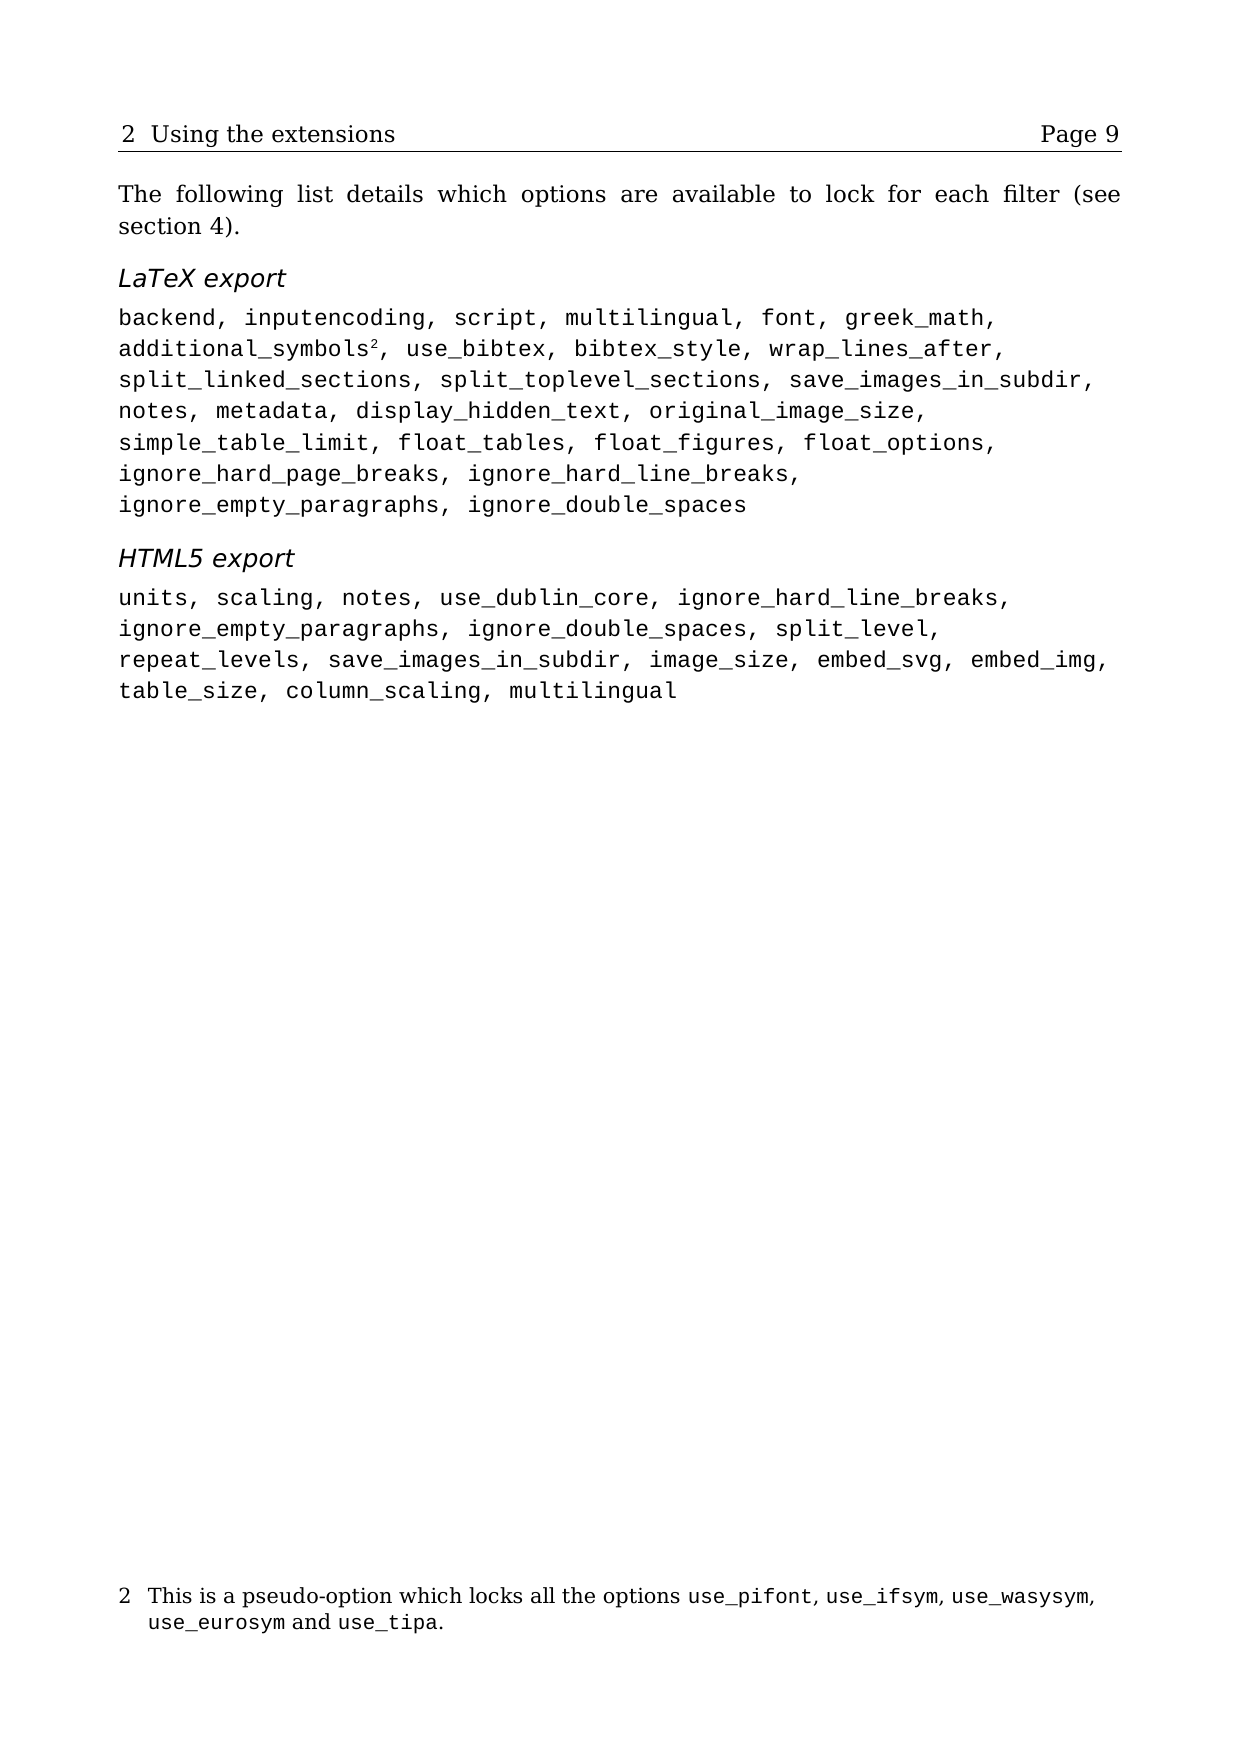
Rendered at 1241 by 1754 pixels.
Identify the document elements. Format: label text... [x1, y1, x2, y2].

text units, scaling, notes, use_dublin_core, ignore_hard_line_breaks, ignore_empty_paragraphs, ignore_double_spaces, split_level, repeat_levels, save_images_in_subdir, image_size, embed_svg, embed_img, table_size, column_scaling, multilingual [118, 586, 1122, 706]
text The following list details which options are available to lock for each filter (see section 4). [118, 181, 1122, 240]
text backend, inputencoding, script, multilingual, font, greek_math, additional_symbols, use_bibtex, bibtex_style, wrap_lines_after, split_linked_sections, split_toplevel_sections, save_images_in_subdir, notes, metadata, display_hidden_text, original_image_size, simple_table_limit, float_tables, float_figures, float_options, ignore_hard_page_breaks, ignore_hard_line_breaks, ignore_empty_paragraphs, ignore_double_spaces [118, 306, 1122, 520]
text This is a pseudo-option which locks all the options use_pifont, use_ifsym, use_wasysym, use_eurosym and use_tipa. [118, 1584, 1122, 1636]
subtitle LaTeX export [118, 265, 1122, 294]
subtitle HTML5 export [118, 545, 1122, 574]
